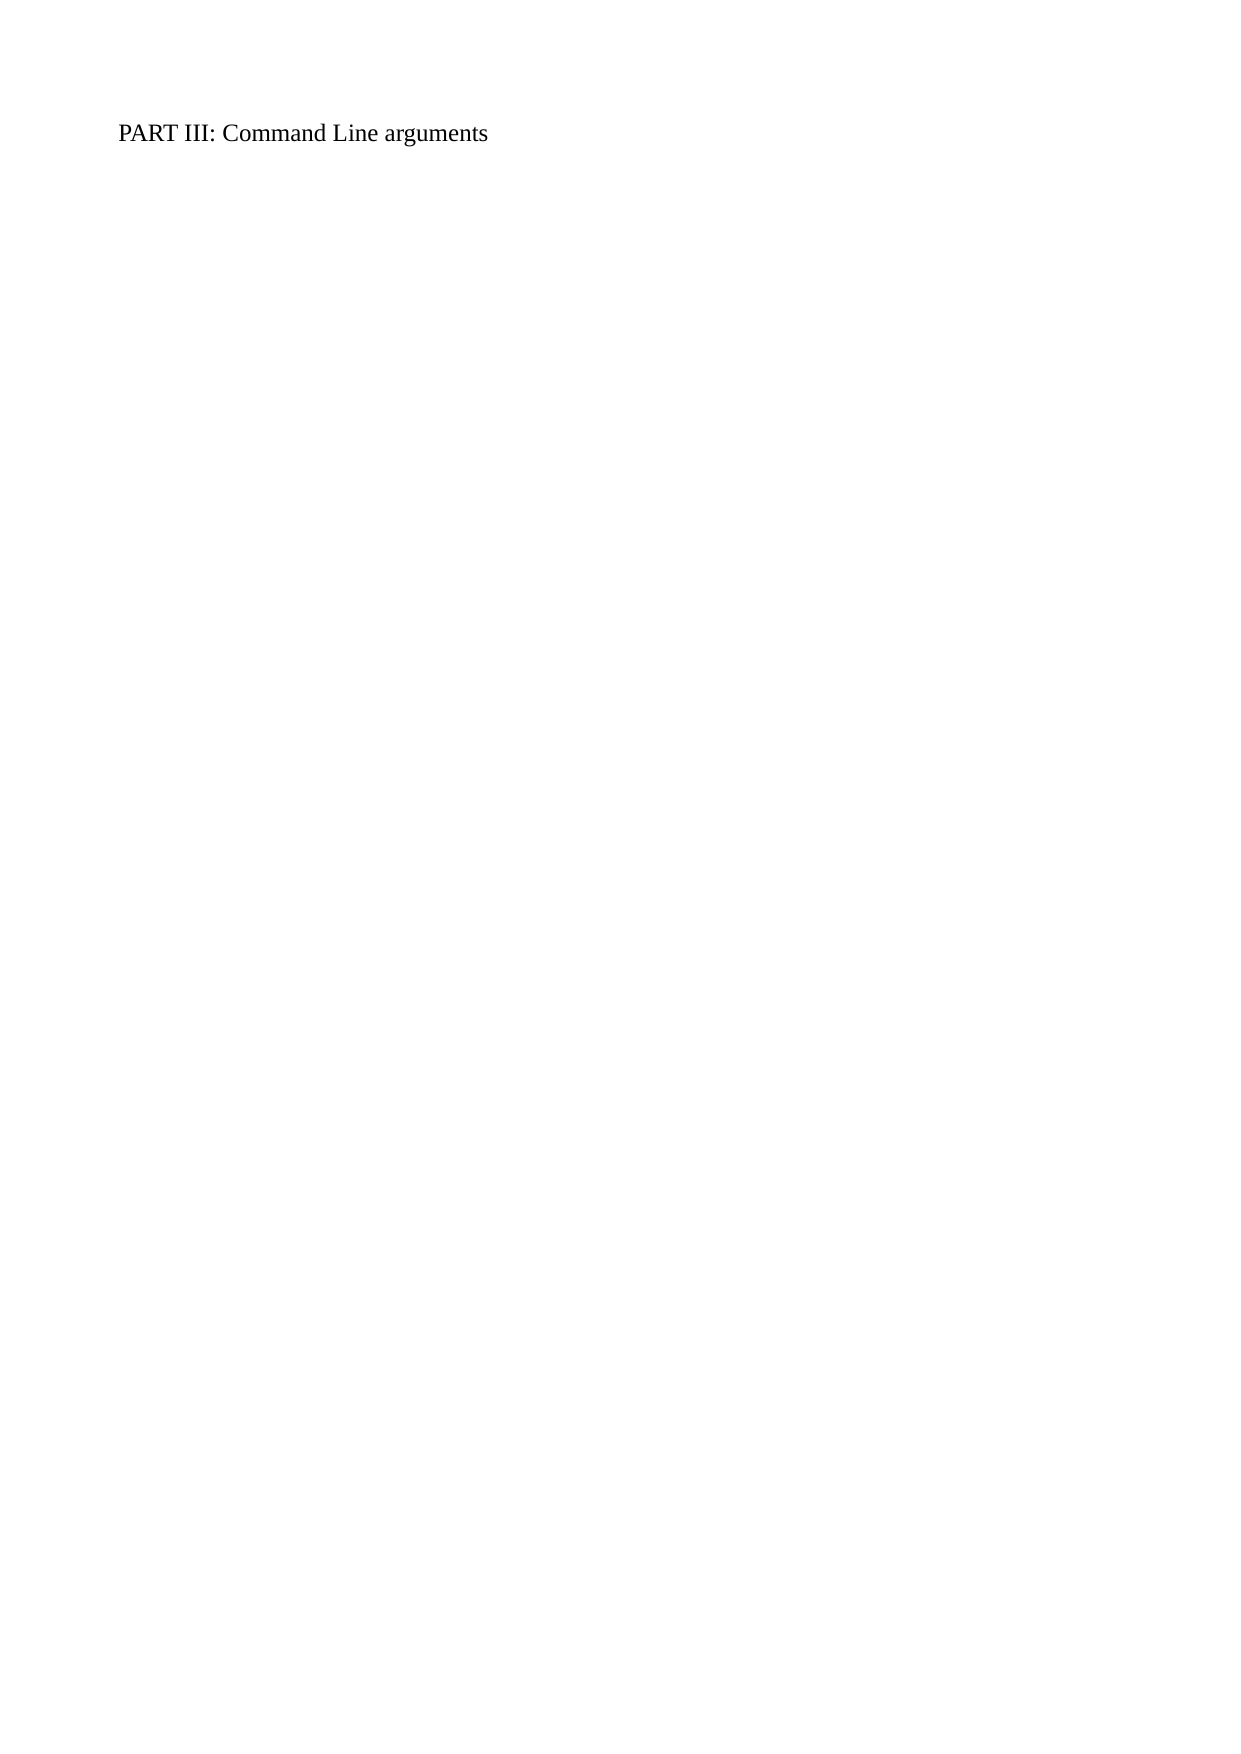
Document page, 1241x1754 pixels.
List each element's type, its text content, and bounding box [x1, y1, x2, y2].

text PART III: Command Line arguments [118, 118, 1122, 147]
